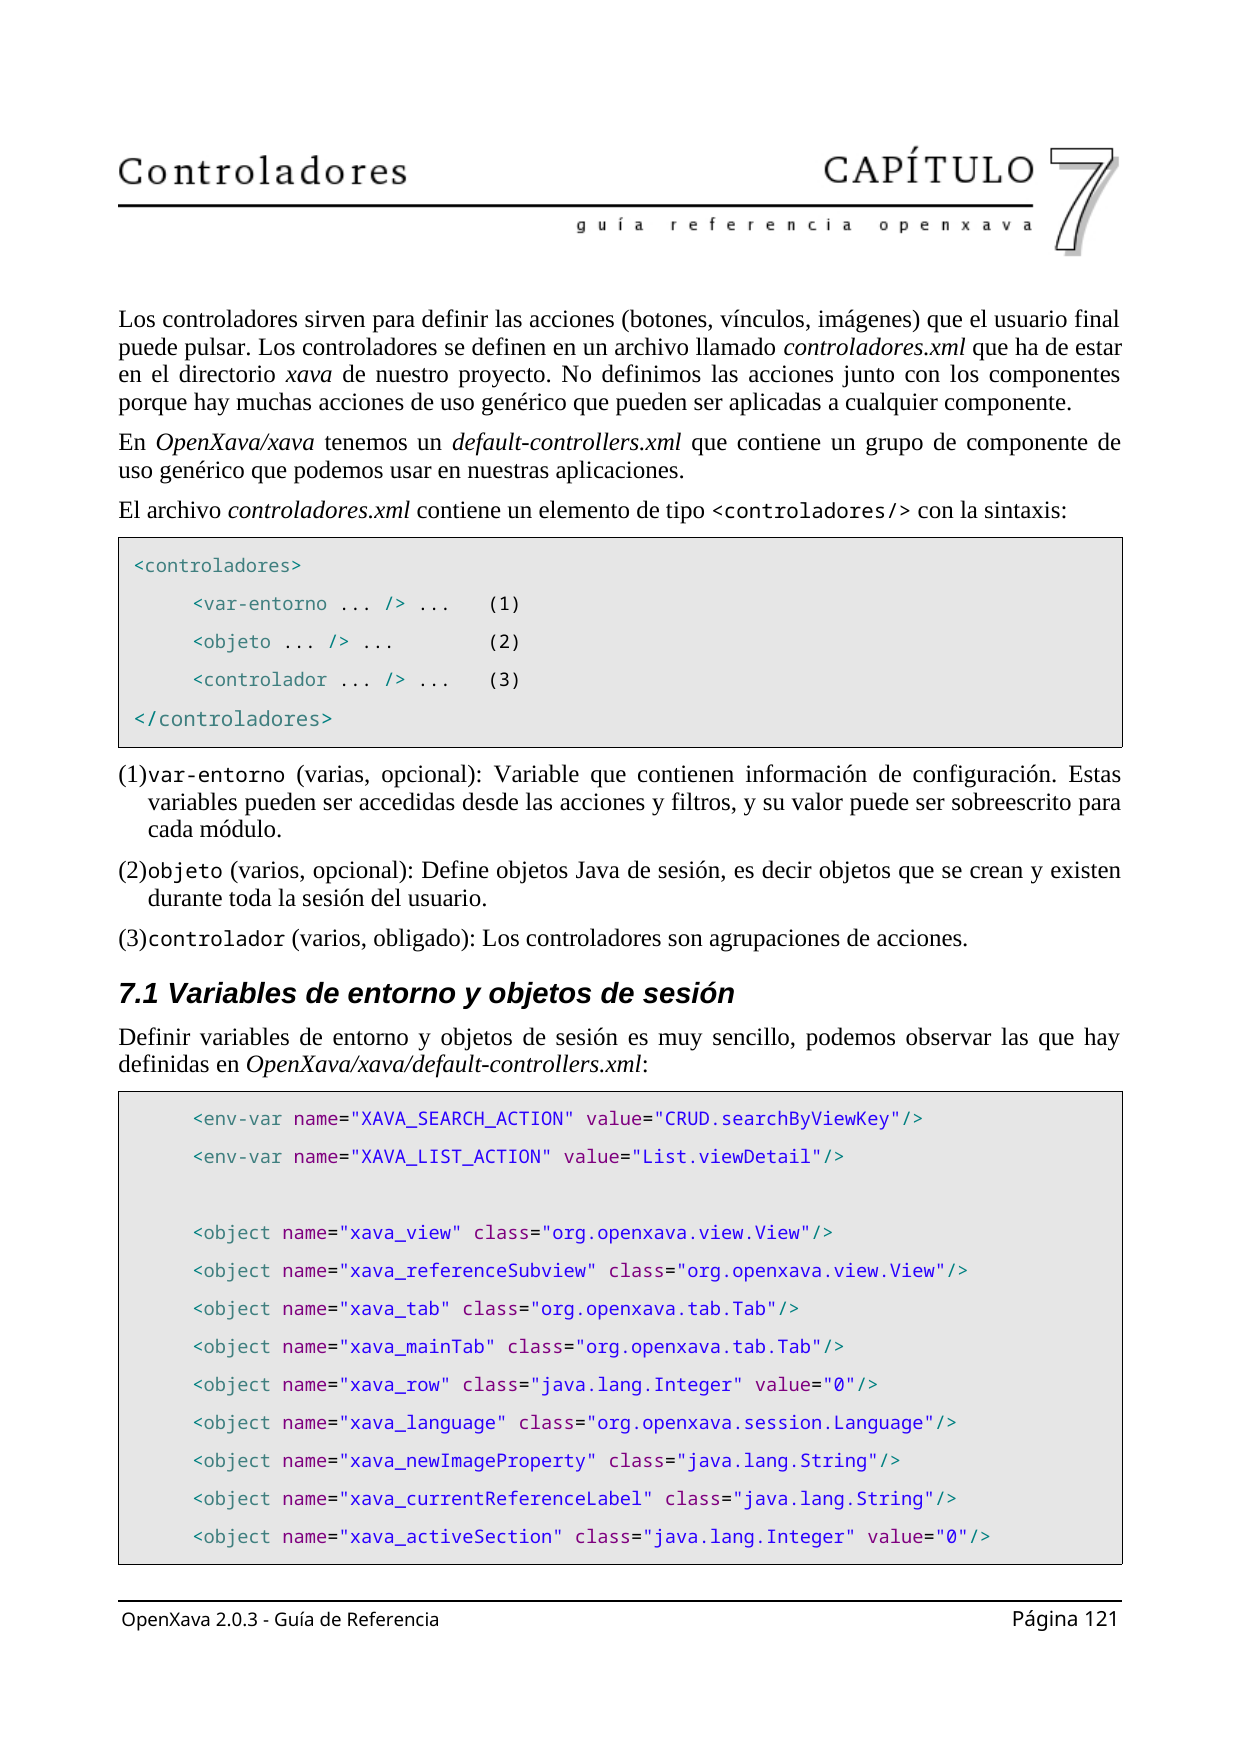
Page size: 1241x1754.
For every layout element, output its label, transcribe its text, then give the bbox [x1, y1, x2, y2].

text <controladores> [119, 538, 1122, 575]
text <object name="xava_currentReferenceLabel" class="java.lang.String"/> [119, 1471, 1122, 1509]
text <object name="xava_mainTab" class="org.openxava.tab.Tab"/> [119, 1319, 1122, 1357]
text <var-entorno ... /> ... (1) [119, 575, 1122, 613]
subtitle Controladores [118, 288, 1122, 293]
text <controlador ... /> ... (3) [119, 651, 1122, 689]
text <object name="xava_referenceSubview" class="org.openxava.view.View"/> [119, 1243, 1122, 1281]
text <env-var name="XAVA_SEARCH_ACTION" value="CRUD.searchByViewKey"/> [119, 1092, 1122, 1129]
list var-entorno (varias, opcional): Variable que contienen información de configuración. Estas variables pueden ser accedidas desde las acciones y filtros, y su valor puede ser sobreescrito para cada módulo. [118, 760, 1122, 843]
text <objeto ... /> ... (2) [119, 613, 1122, 651]
text <object name="xava_tab" class="org.openxava.tab.Tab"/> [119, 1281, 1122, 1319]
text Definir variables de entorno y objetos de sesión es muy sencillo, podemos observar las que hay definidas en OpenXava/xava/default-controllers.xml: [118, 1023, 1122, 1078]
text Los controladores sirven para definir las acciones (botones, vínculos, imágenes) que el usuario final puede pulsar. Los controladores se definen en un archivo llamado controladores.xml que ha de estar en el directorio xava de nuestro proyecto. No definimos las acciones junto con los componentes porque hay muchas acciones de uso genérico que pueden ser aplicadas a cualquier componente. [118, 305, 1122, 416]
list objeto (varios, opcional): Define objetos Java de sesión, es decir objetos que se crean y existen durante toda la sesión del usuario. [118, 856, 1122, 912]
text <object name="xava_view" class="org.openxava.view.View"/> [119, 1205, 1122, 1243]
subtitle Variables de entorno y objetos de sesión [118, 977, 1122, 1010]
text <env-var name="XAVA_LIST_ACTION" value="List.viewDetail"/> [119, 1129, 1122, 1167]
text <object name="xava_activeSection" class="java.lang.Integer" value="0"/> [119, 1509, 1122, 1564]
list controlador (varios, obligado): Los controladores son agrupaciones de acciones. [118, 924, 1122, 952]
text En OpenXava/xava tenemos un default-controllers.xml que contiene un grupo de componente de uso genérico que podemos usar en nuestras aplicaciones. [118, 428, 1122, 484]
text <object name="xava_row" class="java.lang.Integer" value="0"/> [119, 1357, 1122, 1395]
text El archivo controladores.xml contiene un elemento de tipo <controladores/> con la sintaxis: [118, 496, 1122, 524]
text <object name="xava_language" class="org.openxava.session.Language"/> [119, 1395, 1122, 1433]
text </controladores> [119, 689, 1122, 747]
text <object name="xava_newImageProperty" class="java.lang.String"/> [119, 1433, 1122, 1471]
picture [118, 118, 1122, 288]
